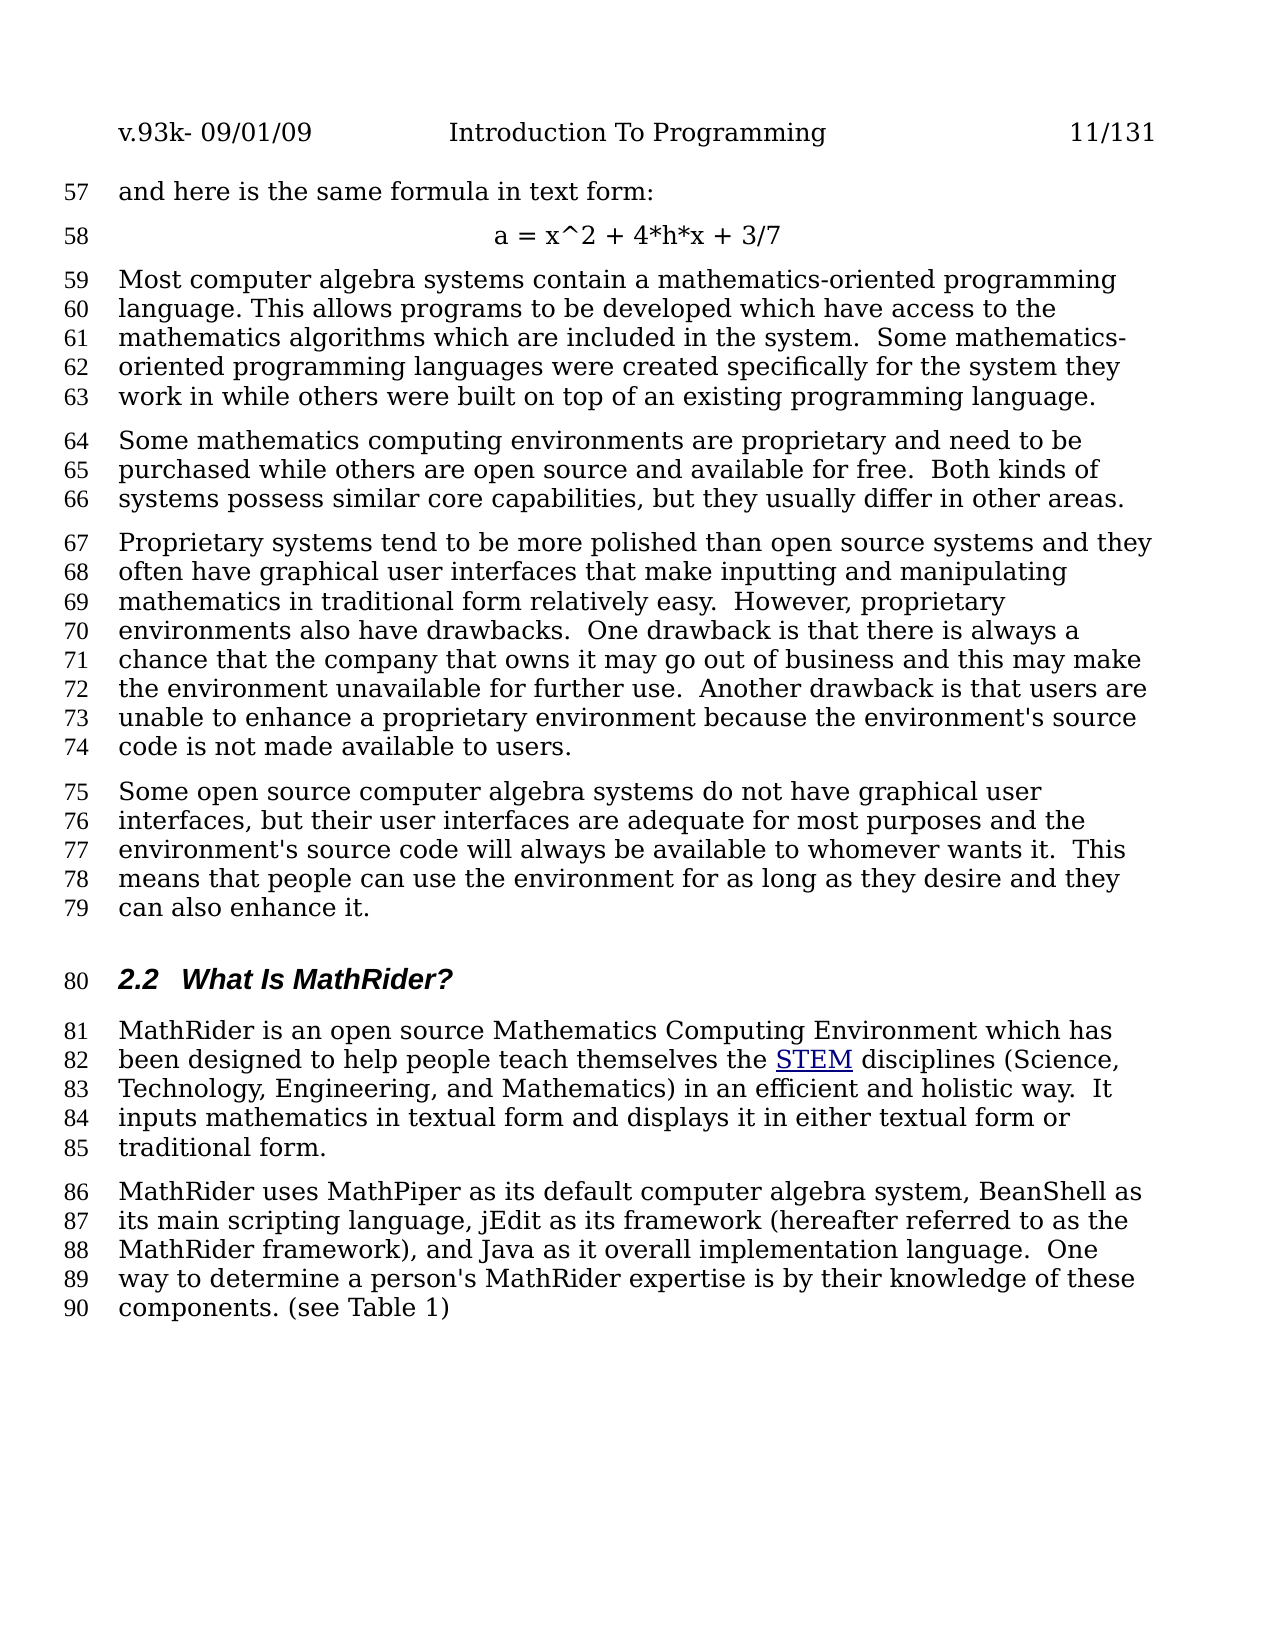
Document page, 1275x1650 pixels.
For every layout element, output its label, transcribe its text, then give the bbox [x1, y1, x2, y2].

text Some mathematics computing environments are proprietary and need to be purchased while others are open source and available for free. Both kinds of systems possess similar core capabilities, but they usually differ in other areas. [118, 426, 1157, 513]
text Proprietary systems tend to be more polished than open source systems and they often have graphical user interfaces that make inputting and manipulating mathematics in traditional form relatively easy. However, proprietary environments also have drawbacks. One drawback is that there is always a chance that the company that owns it may go out of business and this may make the environment unavailable for further use. Another drawback is that users are unable to enhance a proprietary environment because the environment's source code is not made available to users. [118, 528, 1157, 762]
text a = x^2 + 4*h*x + 3/7 [118, 221, 1157, 250]
subtitle What Is MathRider? [118, 962, 1157, 995]
text Most computer algebra systems contain a mathematics-oriented programming language. This allows programs to be developed which have access to the mathematics algorithms which are included in the system. Some mathematics-oriented programming languages were created specifically for the system they work in while others were built on top of an existing programming language. [118, 265, 1157, 411]
text and here is the same formula in text form: [118, 177, 1157, 206]
text MathRider uses MathPiper as its default computer algebra system, BeanShell as its main scripting language, jEdit as its framework (hereafter referred to as the MathRider framework), and Java as it overall implementation language. One way to determine a person's MathRider expertise is by their knowledge of these components. (see Table 1) [118, 1177, 1157, 1323]
text MathRider is an open source Mathematics Computing Environment which has been designed to help people teach themselves the STEM disciplines (Science, Technology, Engineering, and Mathematics) in an efficient and holistic way. It inputs mathematics in textual form and displays it in either textual form or traditional form. [118, 1016, 1157, 1162]
text Some open source computer algebra systems do not have graphical user interfaces, but their user interfaces are adequate for most purposes and the environment's source code will always be available to whomever wants it. This means that people can use the environment for as long as they desire and they can also enhance it. [118, 777, 1157, 923]
